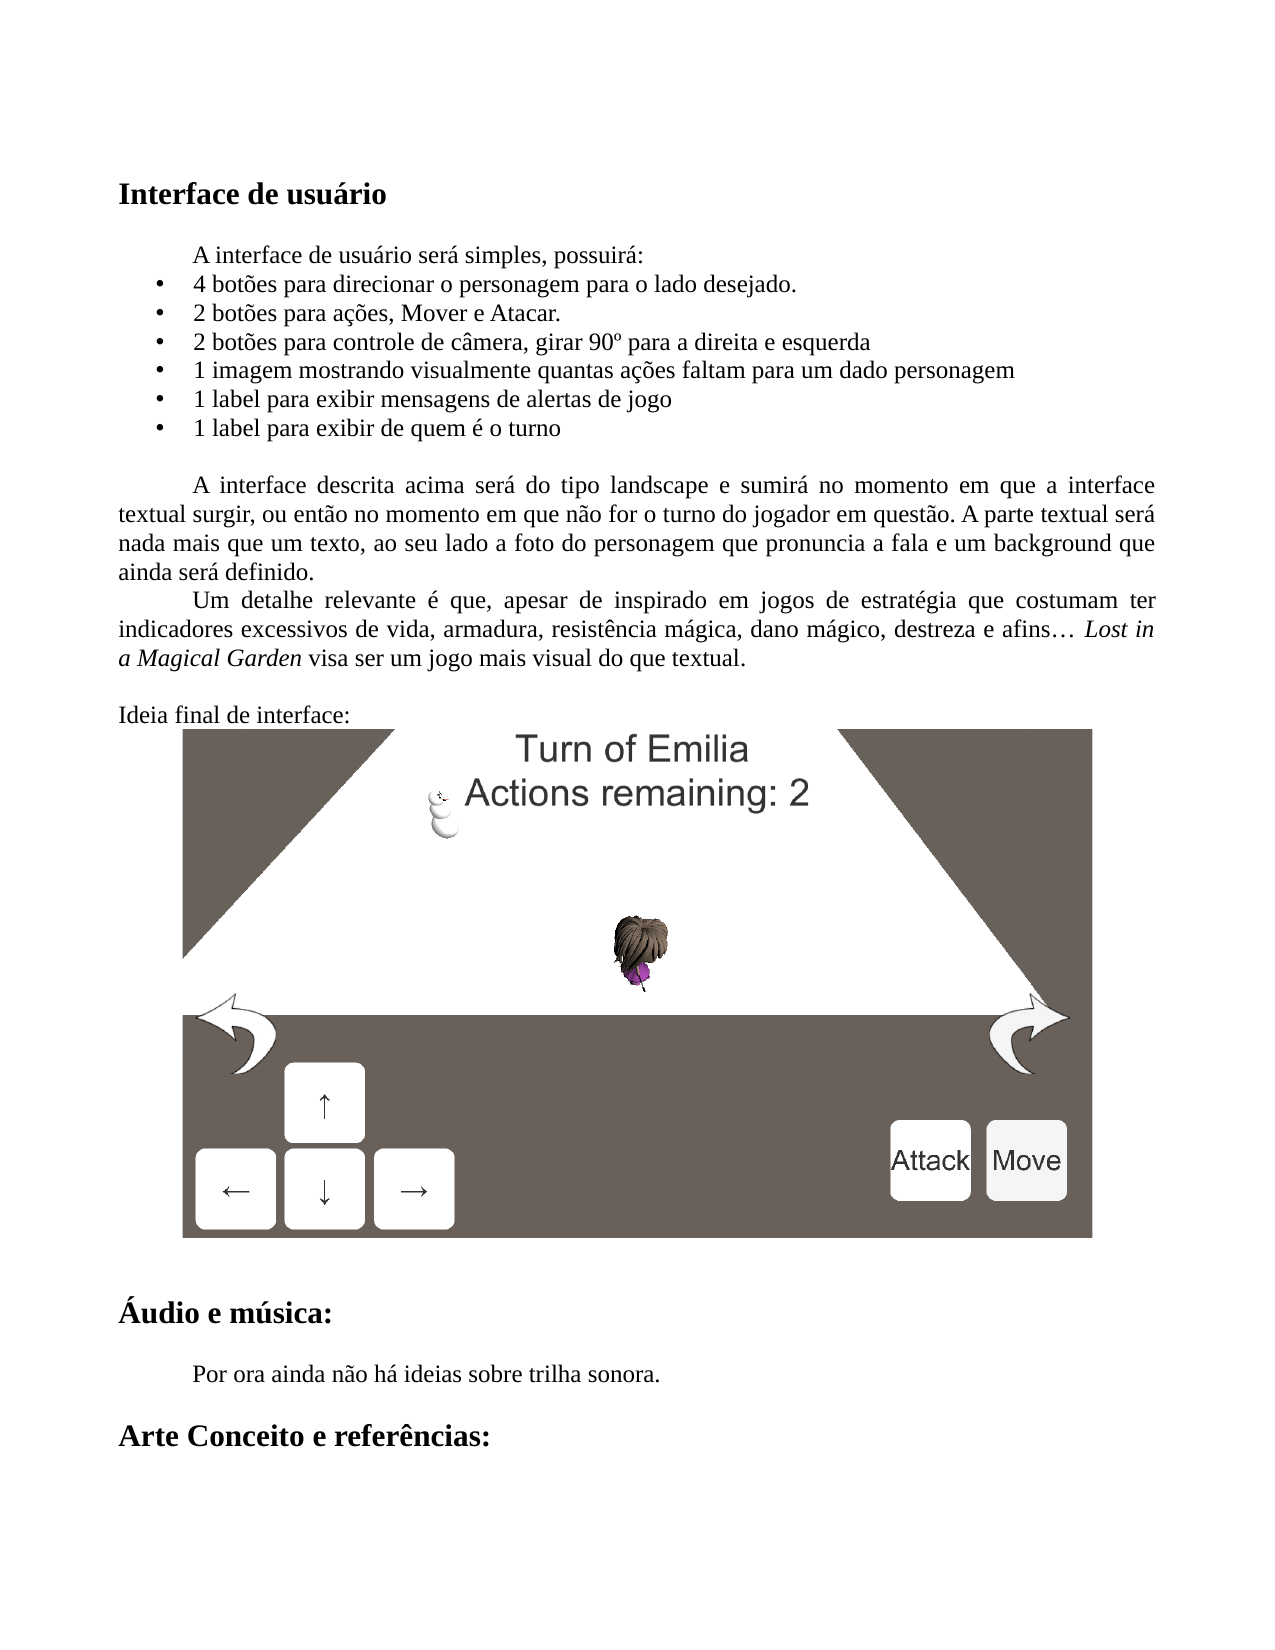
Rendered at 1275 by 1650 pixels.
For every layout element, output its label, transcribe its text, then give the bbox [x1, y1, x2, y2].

list 2 botões para controle de câmera, girar 90º para a direita e esquerda [156, 327, 1157, 355]
text Arte Conceito e referências: [118, 1417, 1157, 1453]
text A interface descrita acima será do tipo landscape e sumirá no momento em que a interface textual surgir, ou então no momento em que não for o turno do jogador em questão. A parte textual será nada mais que um texto, ao seu lado a foto do personagem que pronuncia a fala e um background que ainda será definido. [118, 470, 1157, 585]
text Áudio e música: [118, 1295, 1157, 1331]
list 1 label para exibir de quem é o turno [156, 413, 1157, 442]
text Ideia final de interface: [118, 700, 1157, 729]
text A interface de usuário será simples, possuirá: [118, 240, 1157, 269]
picture [182, 729, 1093, 1238]
text Interface de usuário [118, 176, 1157, 212]
list 1 label para exibir mensagens de alertas de jogo [156, 384, 1157, 413]
text Um detalhe relevante é que, apesar de inspirado em jogos de estratégia que costumam ter indicadores excessivos de vida, armadura, resistência mágica, dano mágico, destreza e afins… Lost in a Magical Garden visa ser um jogo mais visual do que textual. [118, 585, 1157, 672]
list 2 botões para ações, Mover e Atacar. [156, 298, 1157, 327]
text Por ora ainda não há ideias sobre trilha sonora. [118, 1359, 1157, 1388]
list 4 botões para direcionar o personagem para o lado desejado. [156, 269, 1157, 298]
list 1 imagem mostrando visualmente quantas ações faltam para um dado personagem [156, 355, 1157, 384]
